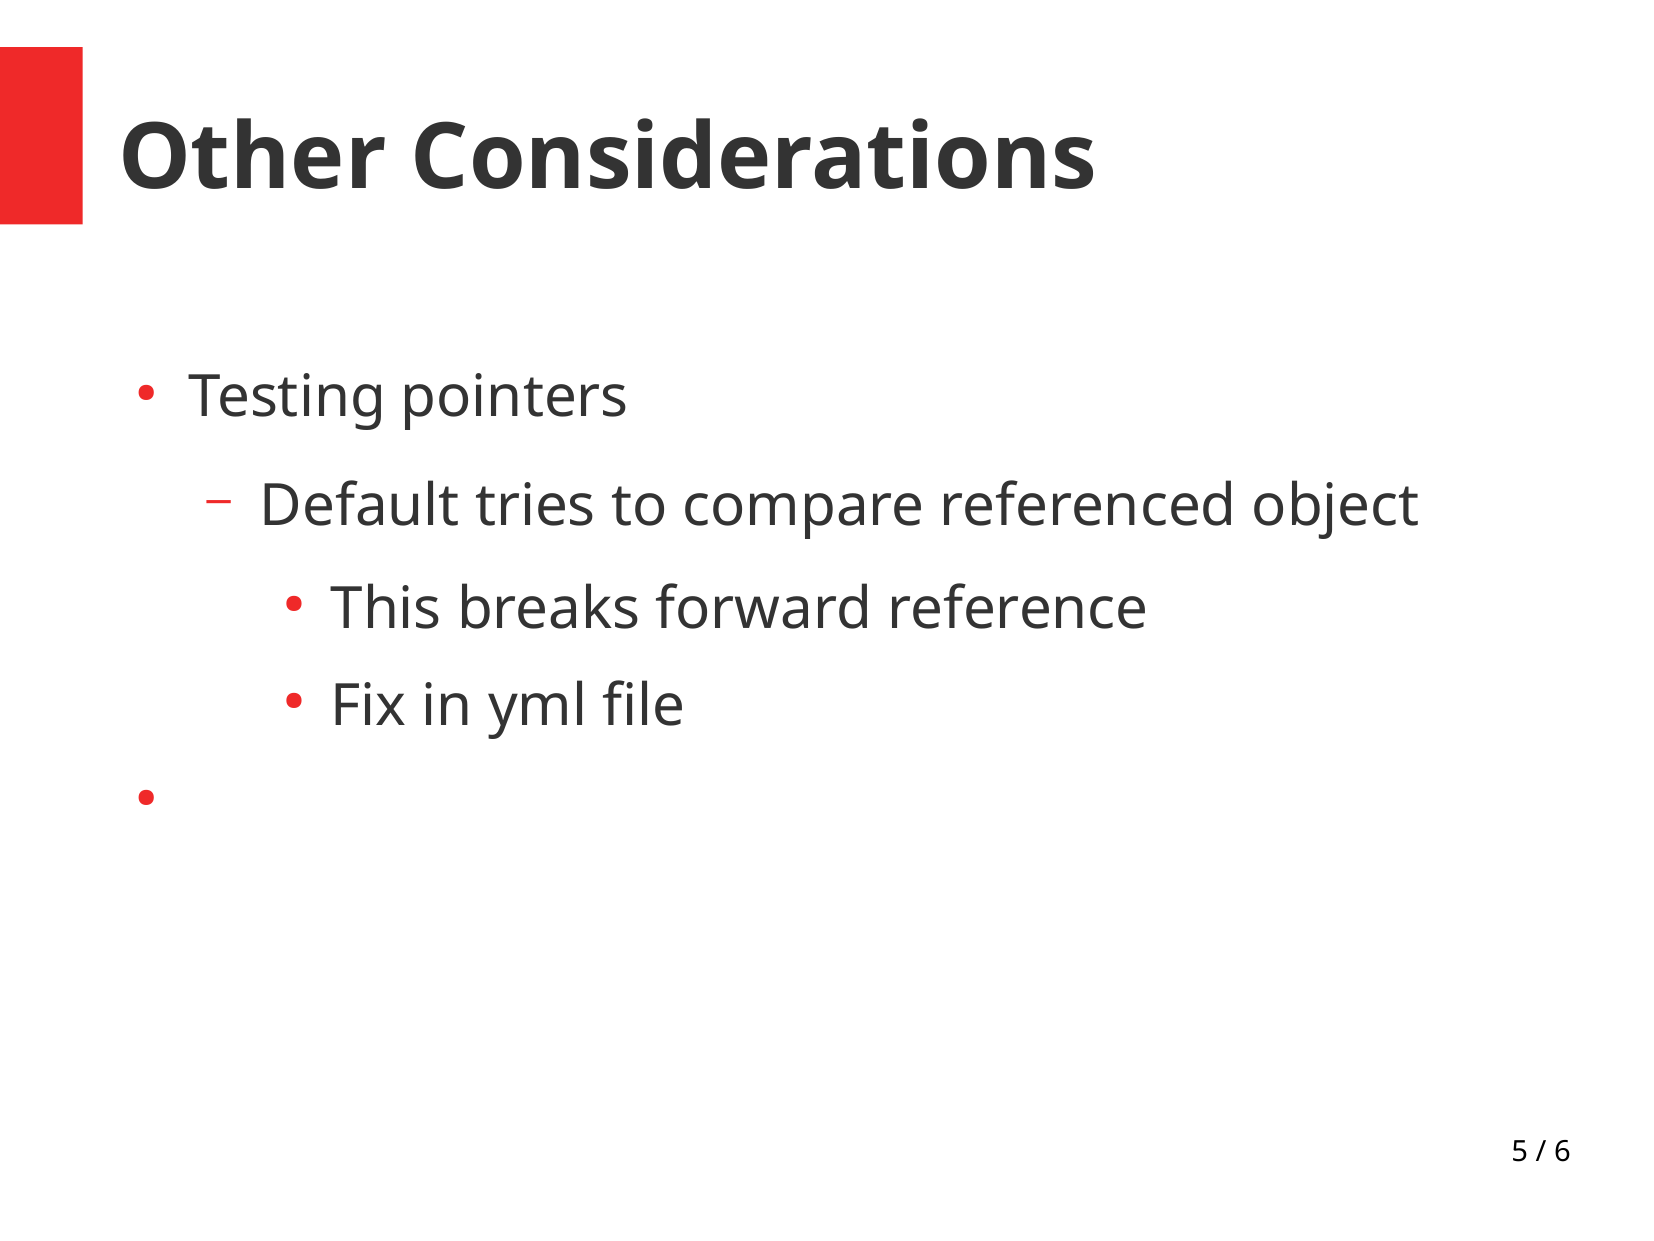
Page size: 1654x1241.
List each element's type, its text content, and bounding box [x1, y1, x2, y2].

title Other Considerations [118, 49, 1571, 257]
list Testing pointers Default tries to compare referenced object This breaks forward reference Fix in yml file [118, 354, 1536, 1074]
